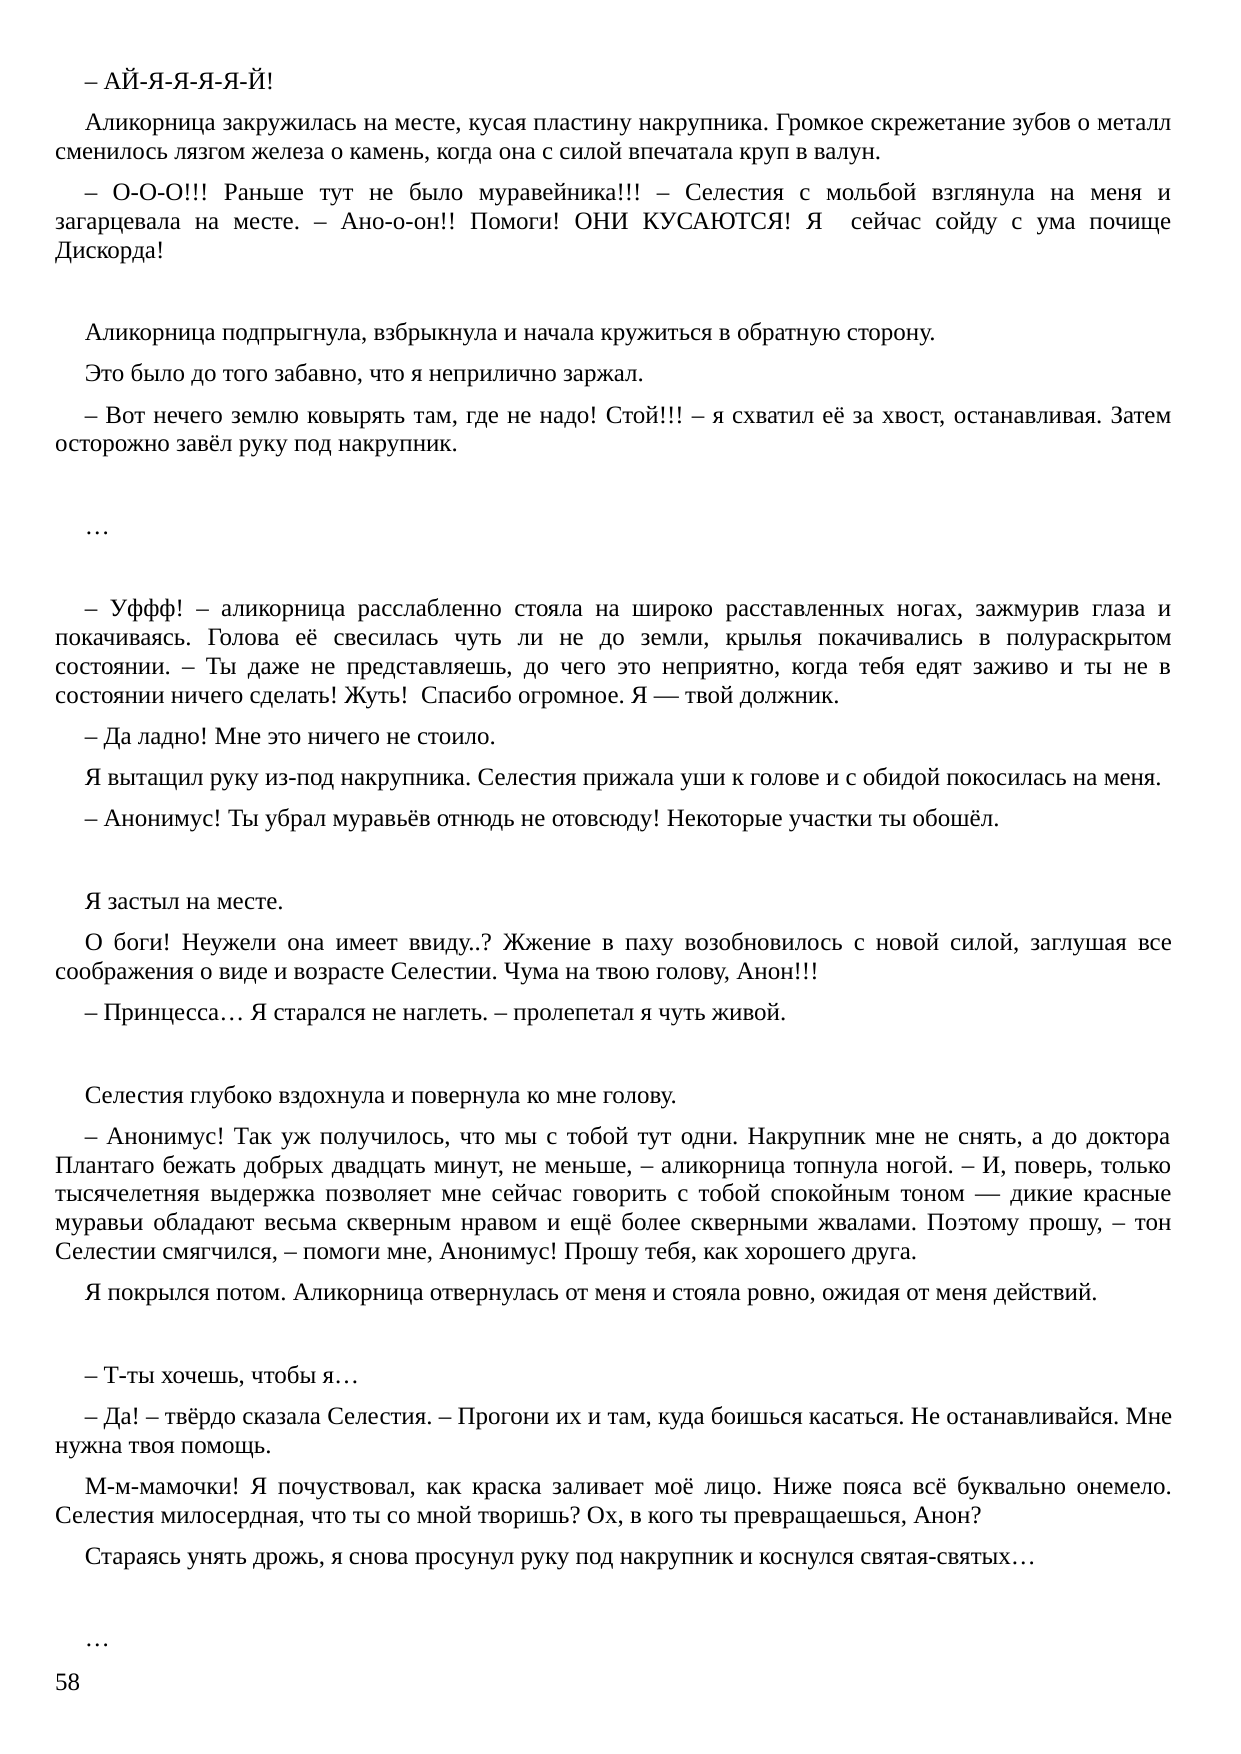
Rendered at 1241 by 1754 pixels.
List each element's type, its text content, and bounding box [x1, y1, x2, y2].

text Я покрылся потом. Аликорница отвернулась от меня и стояла ровно, ожидая от меня действий. [55, 1277, 1173, 1306]
text Я застыл на месте. [55, 886, 1173, 915]
text Селестия глубоко вздохнула и повернула ко мне голову. [55, 1080, 1173, 1108]
text Я вытащил руку из-под накрупника. Селестия прижала уши к голове и с обидой покосилась на меня. [55, 762, 1173, 791]
text Это было до того забавно, что я неприлично заржал. [55, 358, 1173, 387]
text – О-О-О!!! Раньше тут не было муравейника!!! – Селестия с мольбой взглянула на меня и загарцевала на месте. – Ано-о-он!! Помоги! ОНИ КУСАЮТСЯ! Я сейчас сойду с ума почище Дискорда! [55, 177, 1173, 263]
text – Принцесса… Я старался не наглеть. – пролепетал я чуть живой. [55, 997, 1173, 1026]
text М-м-мамочки! Я почуствовал, как краска заливает моё лицо. Ниже пояса всё буквально онемело. Селестия милосердная, что ты со мной творишь? Ох, в кого ты превращаешься, Анон? [55, 1471, 1173, 1528]
text … [55, 1623, 1173, 1652]
text – Да! – твёрдо сказала Селестия. – Прогони их и там, куда боишься касаться. Не останавливайся. Мне нужна твоя помощь. [55, 1401, 1173, 1458]
text – Анонимус! Ты убрал муравьёв отнюдь не отовсюду! Некоторые участки ты обошёл. [55, 803, 1173, 832]
text Аликорница закружилась на месте, кусая пластину накрупника. Громкое скрежетание зубов о металл сменилось лязгом железа о камень, когда она с силой впечатала круп в валун. [55, 107, 1173, 165]
text … [55, 511, 1173, 540]
text – Т-ты хочешь, чтобы я… [55, 1360, 1173, 1388]
text Аликорница подпрыгнула, взбрыкнула и начала кружиться в обратную сторону. [55, 317, 1173, 346]
text – Вот нечего землю ковырять там, где не надо! Стой!!! – я схватил её за хвост, останавливая. Затем осторожно завёл руку под накрупник. [55, 400, 1173, 457]
text – Анонимус! Так уж получилось, что мы с тобой тут одни. Накрупник мне не снять, а до доктора Плантаго бежать добрых двадцать минут, не меньше, – аликорница топнула ногой. – И, поверь, только тысячелетняя выдержка позволяет мне сейчас говорить с тобой спокойным тоном — дикие красные муравьи обладают весьма скверным нравом и ещё более скверными жвалами. Поэтому прошу, – тон Селестии смягчился, – помоги мне, Анонимус! Прошу тебя, как хорошего друга. [55, 1121, 1173, 1265]
text – Уффф! – аликорница расслабленно стояла на широко расставленных ногах, зажмурив глаза и покачиваясь. Голова её свесилась чуть ли не до земли, крылья покачивались в полураскрытом состоянии. – Ты даже не представляешь, до чего это неприятно, когда тебя едят заживо и ты не в состоянии ничего сделать! Жуть! Спасибо огромное. Я — твой должник. [55, 593, 1173, 708]
text О боги! Неужели она имеет ввиду..? Жжение в паху возобновилось с новой силой, заглушая все соображения о виде и возрасте Селестии. Чума на твою голову, Анон!!! [55, 927, 1173, 985]
text Стараясь унять дрожь, я снова просунул руку под накрупник и коснулся святая-святых… [55, 1541, 1173, 1570]
text – АЙ-Я-Я-Я-Я-Й! [55, 66, 1173, 95]
text – Да ладно! Мне это ничего не стоило. [55, 721, 1173, 750]
